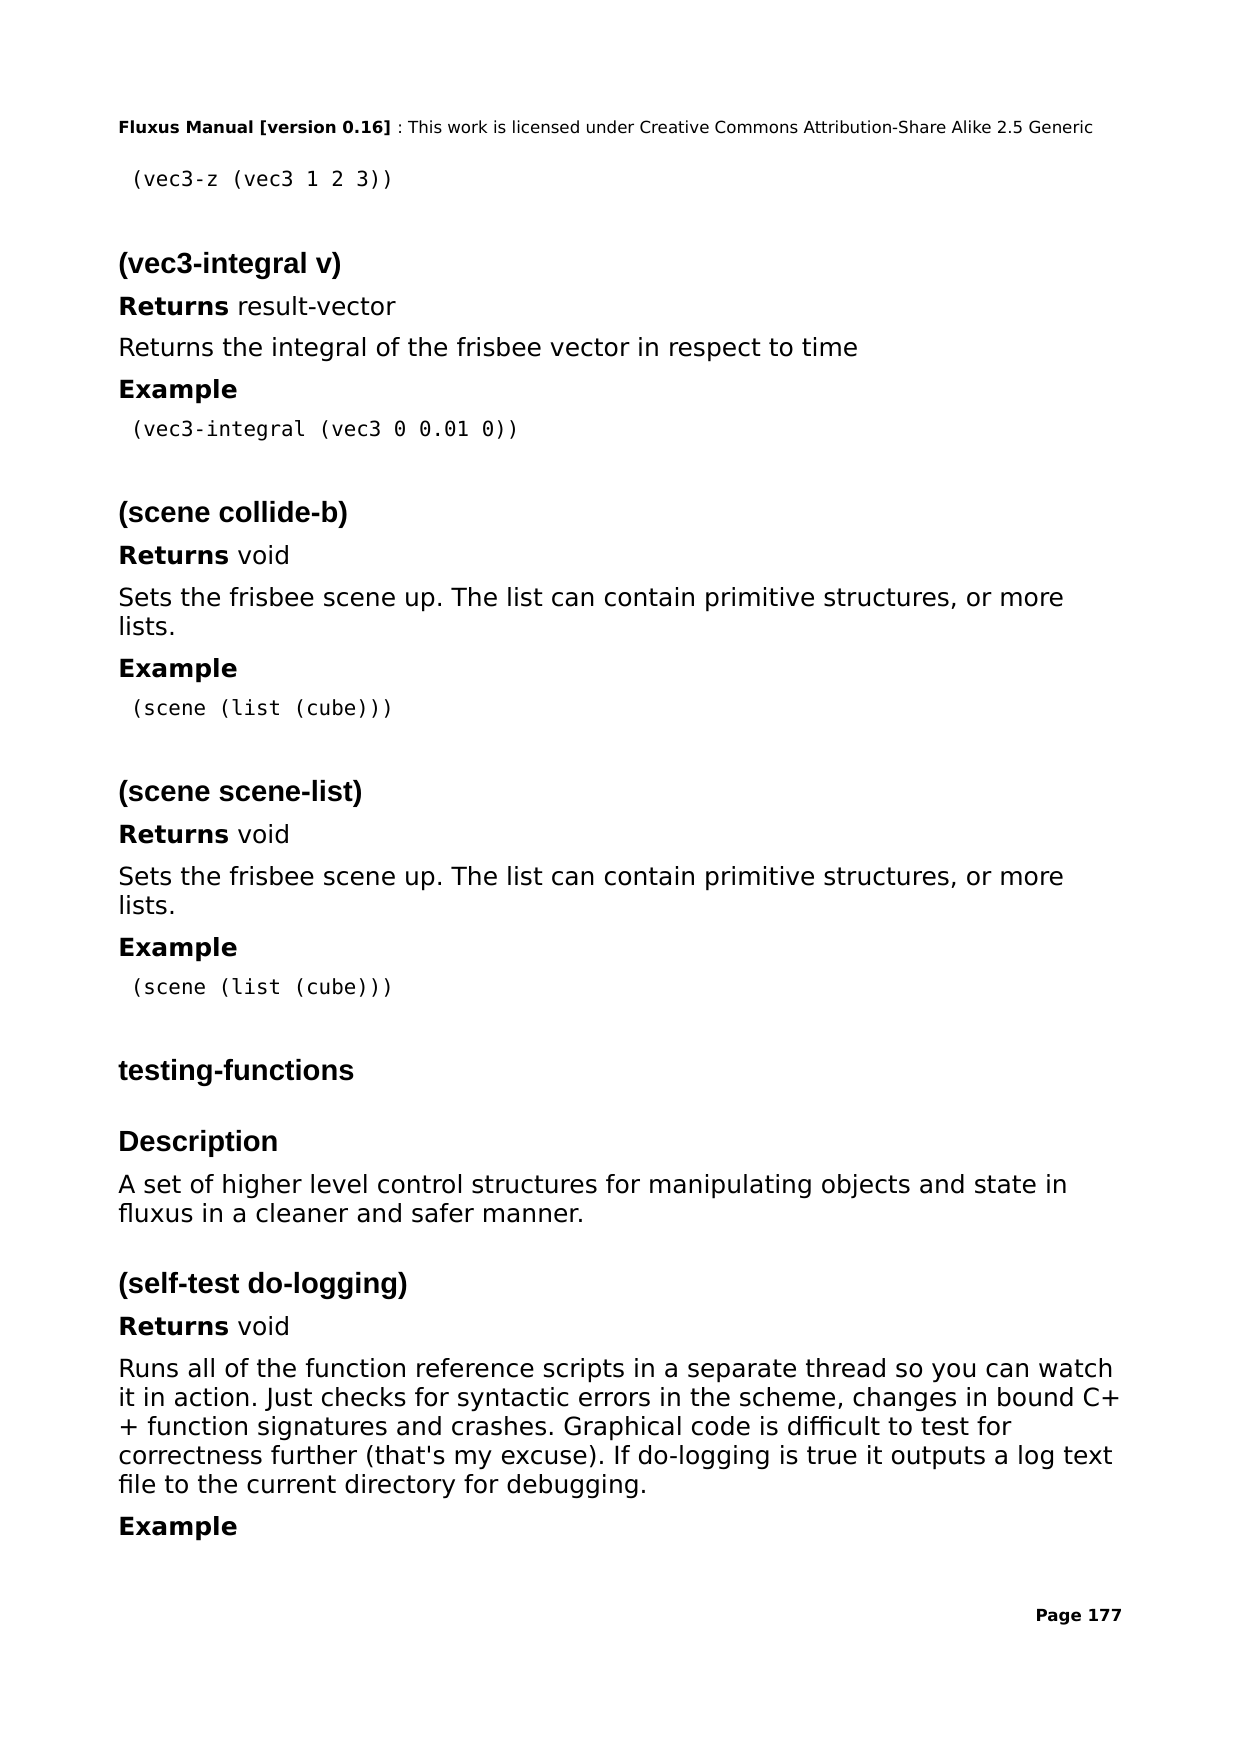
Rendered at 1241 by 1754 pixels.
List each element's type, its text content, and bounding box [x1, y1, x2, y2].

text A set of higher level control structures for manipulating objects and state in fluxus in a cleaner and safer manner. [118, 1171, 1122, 1229]
text Example [118, 1512, 1122, 1542]
text Returns void [118, 542, 1122, 571]
subtitle (scene collide-b) [118, 496, 1122, 529]
text Sets the frisbee scene up. The list can contain primitive structures, or more lists. [118, 862, 1122, 921]
text Returns void [118, 821, 1122, 850]
subtitle (scene scene-list) [118, 774, 1122, 808]
text (vec3-integral (vec3 0 0.01 0)) [118, 417, 1122, 441]
subtitle (vec3-integral v) [118, 246, 1122, 279]
text Example [118, 654, 1122, 683]
text (scene (list (cube))) [118, 975, 1122, 999]
text Example [118, 933, 1122, 962]
subtitle (self-test do-logging) [118, 1266, 1122, 1300]
text (scene (list (cube))) [118, 696, 1122, 720]
text (vec3-z (vec3 1 2 3)) [118, 167, 1122, 191]
text Returns result-vector [118, 292, 1122, 321]
text Returns void [118, 1312, 1122, 1342]
subtitle testing-functions [118, 1053, 1122, 1087]
text Sets the frisbee scene up. The list can contain primitive structures, or more lists. [118, 583, 1122, 642]
text Example [118, 375, 1122, 404]
text Runs all of the function reference scripts in a separate thread so you can watch it in action. Just checks for syntactic errors in the scheme, changes in bound C++ function signatures and crashes. Graphical code is difficult to test for correctness further (that's my excuse). If do-logging is true it outputs a log text file to the current directory for debugging. [118, 1354, 1122, 1500]
text Returns the integral of the frisbee vector in respect to time [118, 333, 1122, 363]
subtitle Description [118, 1124, 1122, 1158]
